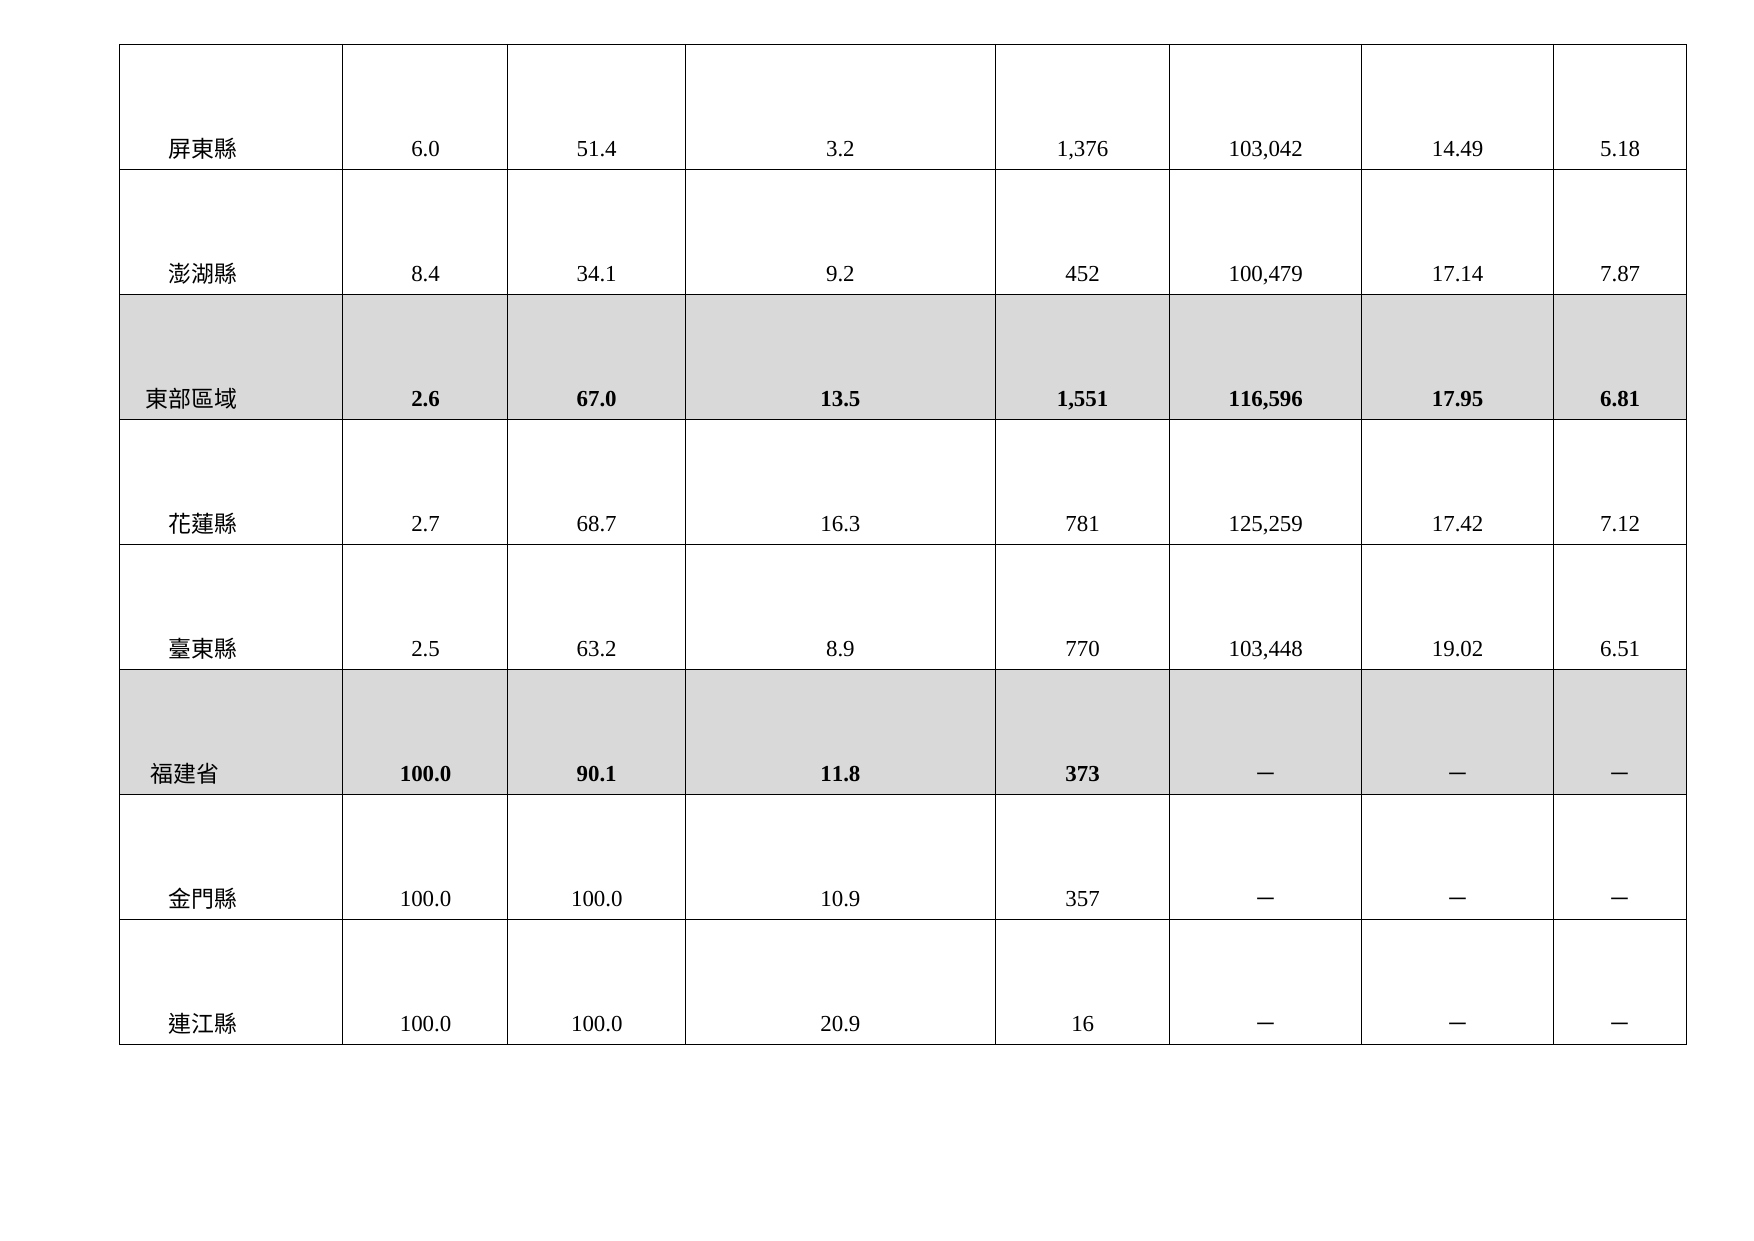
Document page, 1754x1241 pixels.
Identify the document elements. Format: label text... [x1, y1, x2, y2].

table_cell 17.95 [1362, 295, 1553, 419]
table_cell 2.6 [343, 295, 507, 419]
table_cell 63.2 [508, 545, 685, 669]
table_cell 67.0 [508, 295, 685, 419]
table_cell 90.1 [508, 670, 685, 794]
table_cell 16 [996, 920, 1169, 1044]
table_cell 51.4 [508, 45, 685, 169]
table_cell 7.12 [1554, 420, 1686, 544]
table_cell － [1170, 670, 1361, 794]
table_cell 20.9 [686, 920, 995, 1044]
table_cell 金門縣 [120, 795, 342, 919]
table_cell 452 [996, 170, 1169, 294]
table_cell 屏東縣 [120, 45, 342, 169]
table_cell 8.9 [686, 545, 995, 669]
table_cell 2.7 [343, 420, 507, 544]
table_cell － [1362, 920, 1553, 1044]
table_cell 17.42 [1362, 420, 1553, 544]
table_cell 13.5 [686, 295, 995, 419]
table_cell － [1362, 795, 1553, 919]
table_cell 770 [996, 545, 1169, 669]
table_cell 6.81 [1554, 295, 1686, 419]
table_cell － [1362, 670, 1553, 794]
table_cell 781 [996, 420, 1169, 544]
table_cell 357 [996, 795, 1169, 919]
table_cell 1,376 [996, 45, 1169, 169]
table_cell 花蓮縣 [120, 420, 342, 544]
table_cell 連江縣 [120, 920, 342, 1044]
table_cell 103,042 [1170, 45, 1361, 169]
table_cell 100.0 [343, 795, 507, 919]
table_cell 100.0 [343, 670, 507, 794]
table_cell 2.5 [343, 545, 507, 669]
table_cell 116,596 [1170, 295, 1361, 419]
table_cell － [1170, 795, 1361, 919]
table_cell 14.49 [1362, 45, 1553, 169]
table_cell 11.8 [686, 670, 995, 794]
table_cell 7.87 [1554, 170, 1686, 294]
table_cell － [1554, 670, 1686, 794]
table_cell 3.2 [686, 45, 995, 169]
table_cell 16.3 [686, 420, 995, 544]
table_cell 10.9 [686, 795, 995, 919]
table_cell 澎湖縣 [120, 170, 342, 294]
table_cell 100.0 [508, 920, 685, 1044]
table_cell 6.0 [343, 45, 507, 169]
table_cell 125,259 [1170, 420, 1361, 544]
table_cell 100,479 [1170, 170, 1361, 294]
table_cell － [1554, 920, 1686, 1044]
table_cell 103,448 [1170, 545, 1361, 669]
table_cell 19.02 [1362, 545, 1553, 669]
table_cell 福建省 [120, 670, 342, 794]
table_cell － [1170, 920, 1361, 1044]
table_cell 8.4 [343, 170, 507, 294]
table_cell 臺東縣 [120, 545, 342, 669]
table_cell 東部區域 [120, 295, 342, 419]
table_cell 34.1 [508, 170, 685, 294]
table_cell 9.2 [686, 170, 995, 294]
table_cell 68.7 [508, 420, 685, 544]
table_cell 17.14 [1362, 170, 1553, 294]
table_cell 6.51 [1554, 545, 1686, 669]
table_cell － [1554, 795, 1686, 919]
table_cell 373 [996, 670, 1169, 794]
table_cell 100.0 [508, 795, 685, 919]
table_cell 1,551 [996, 295, 1169, 419]
table_cell 5.18 [1554, 45, 1686, 169]
table_cell 100.0 [343, 920, 507, 1044]
